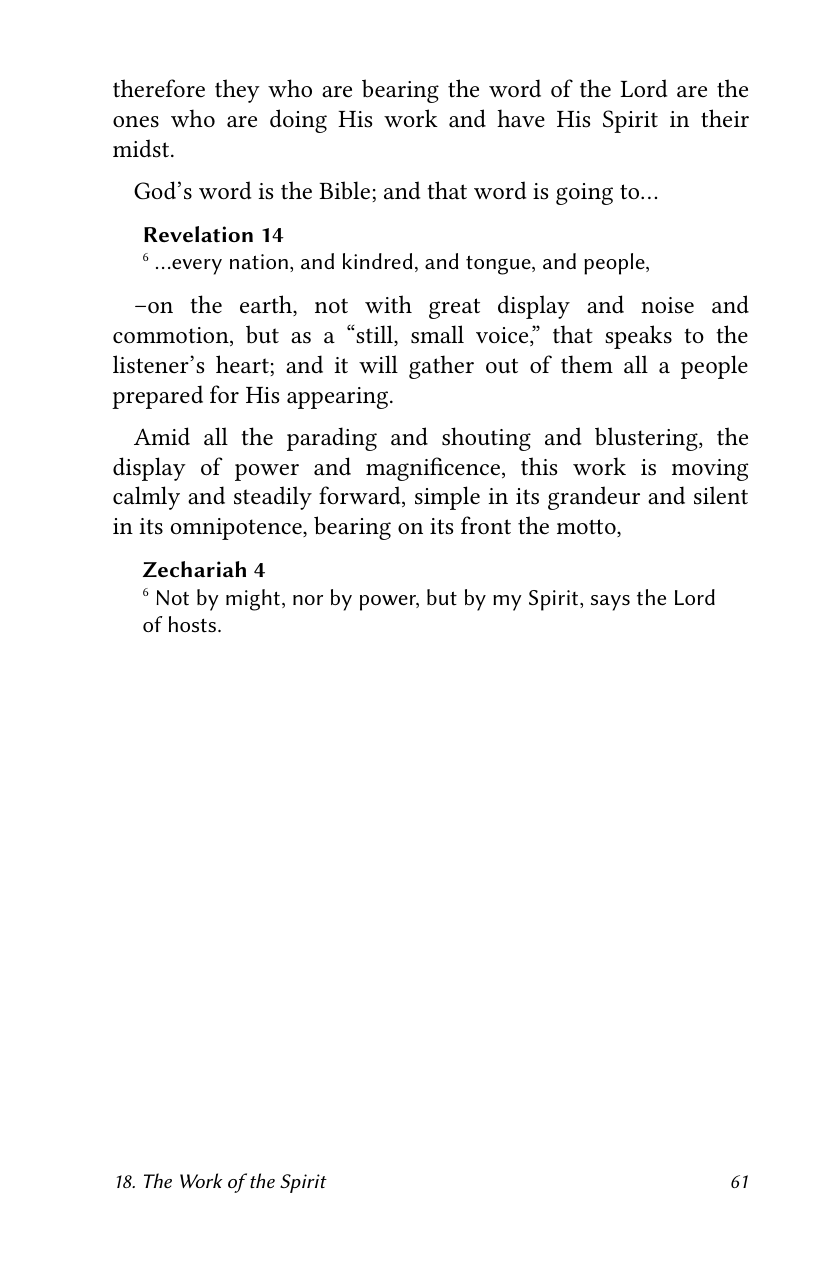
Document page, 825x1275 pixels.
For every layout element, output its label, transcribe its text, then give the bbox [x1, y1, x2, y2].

text Revelation 14 [142, 222, 750, 248]
text Amid all the parading and shouting and blustering, the display of power and magnificence, this work is moving calmly and steadily forward, simple in its grandeur and silent in its omnipotence, bearing on its front the motto, [112, 423, 750, 541]
text therefore they who are bearing the word of the Lord are the ones who are doing His work and have His Spirit in their midst. [112, 75, 750, 163]
text 6 ...every nation, and kindred, and tongue, and people, [142, 249, 720, 275]
text –on the earth, not with great display and noise and commotion, but as a “still, small voice,” that speaks to the listener’s heart; and it will gather out of them all a people prepared for His appearing. [112, 291, 750, 409]
text God’s word is the Bible; and that word is going to… [112, 177, 750, 205]
text Zechariah 4 [142, 557, 750, 583]
text 6 Not by might, nor by power, but by my Spirit, says the Lord of hosts. [142, 585, 720, 638]
